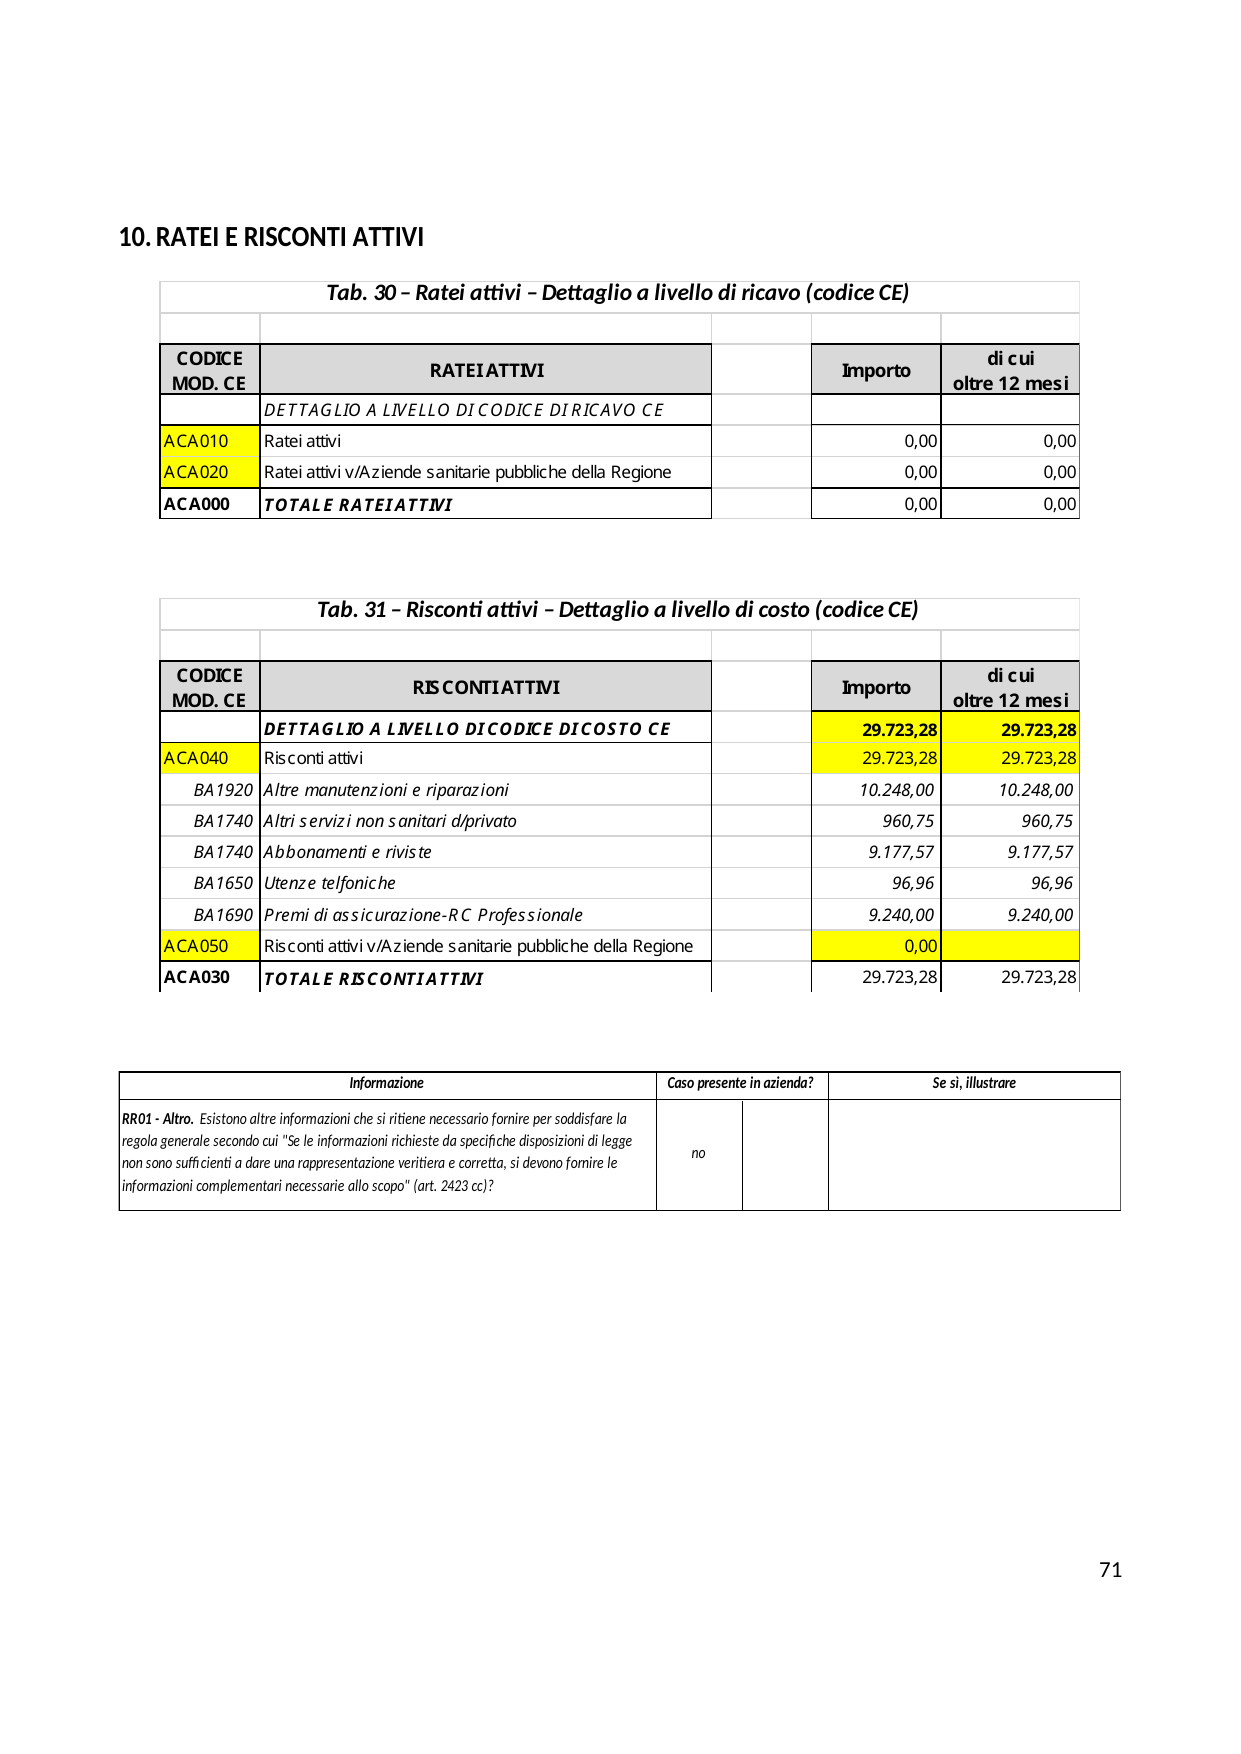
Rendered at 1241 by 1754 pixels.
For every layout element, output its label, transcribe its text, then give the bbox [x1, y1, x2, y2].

list RATEI E RISCONTI ATTIVI [118, 223, 1122, 252]
